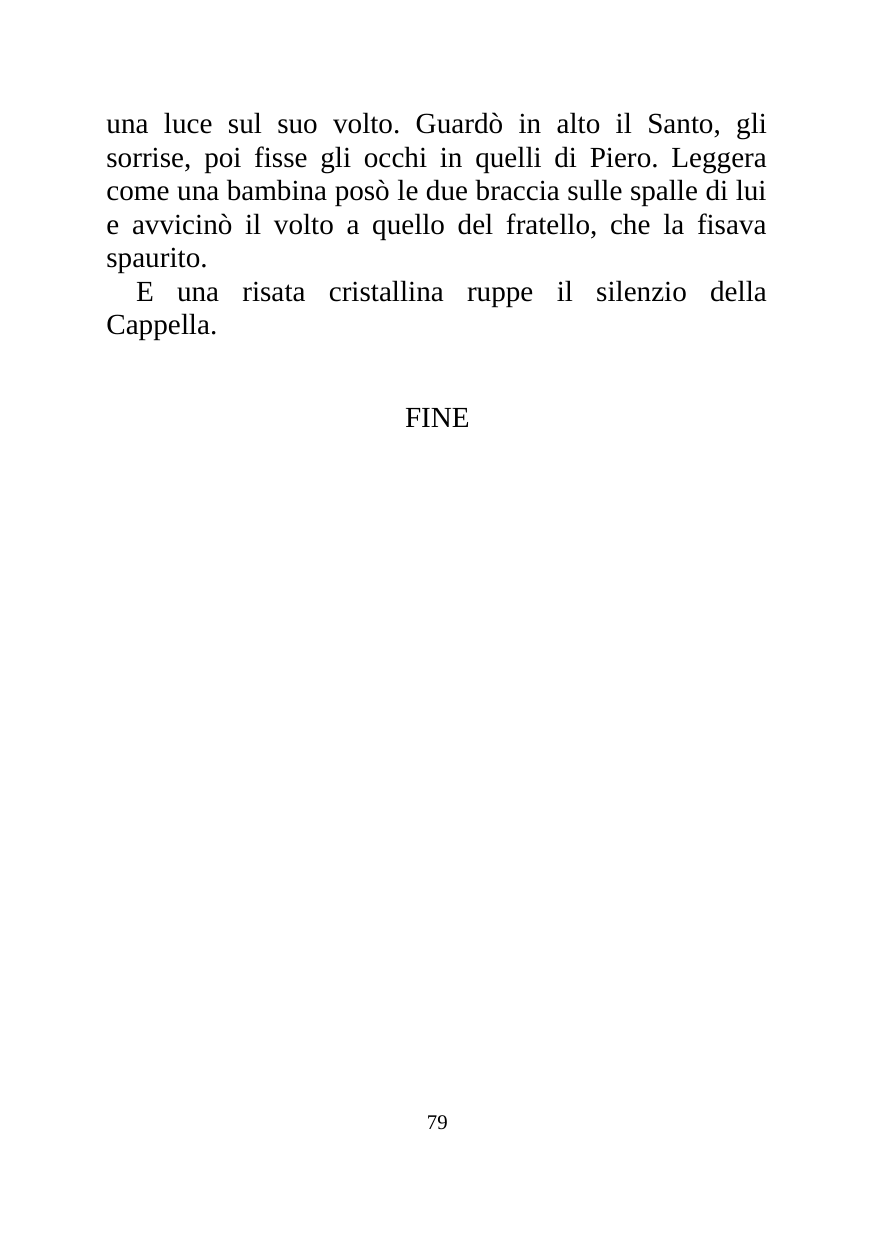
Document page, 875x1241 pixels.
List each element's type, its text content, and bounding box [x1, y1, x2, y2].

text una luce sul suo volto. Guardò in alto il Santo, gli sorrise, poi fisse gli occhi in quelli di Piero. Leggera come una bambina posò le due braccia sulle spalle di lui e avvicinò il volto a quello del fratello, che la fisava spaurito. [106, 106, 768, 274]
text FINE [106, 400, 768, 434]
text E una risata cristallina ruppe il silenzio della Cappella. [106, 274, 768, 341]
